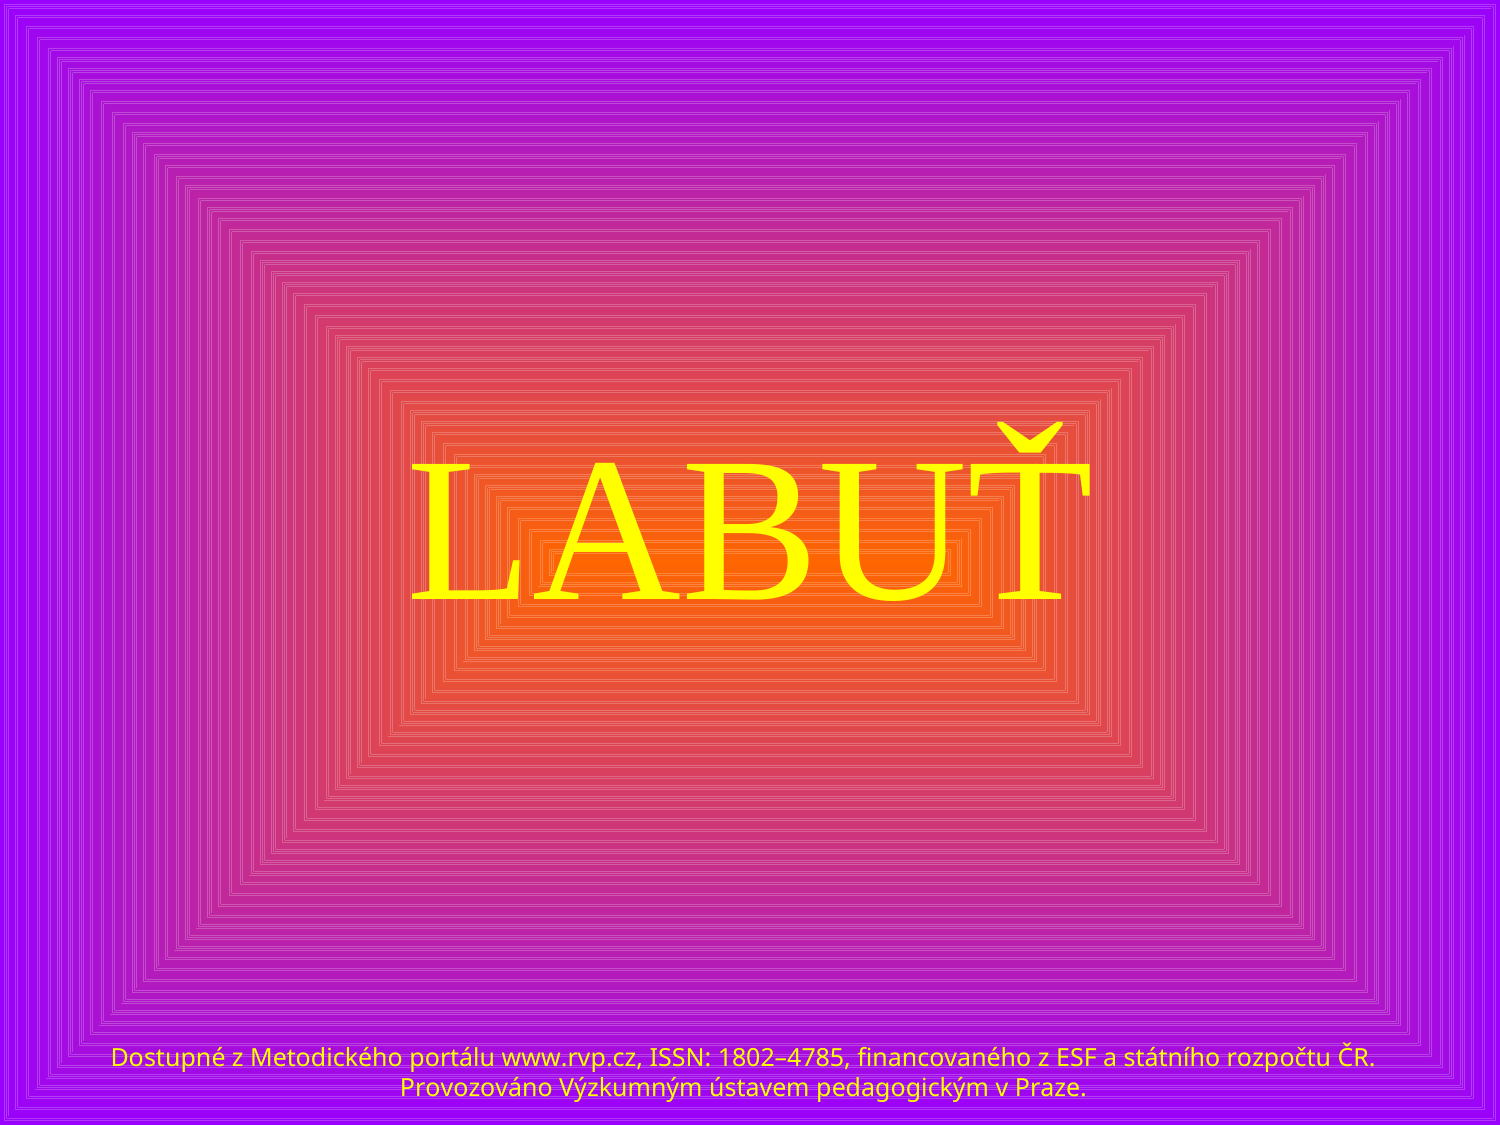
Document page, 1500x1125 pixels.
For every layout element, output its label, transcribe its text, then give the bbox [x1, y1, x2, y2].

text_box LABUŤ [0, 385, 1500, 649]
text_box Dostupné z Metodického portálu www.rvp.cz, ISSN: 1802–4785, financovaného z ESF a státního rozpočtu ČR. Provozováno Výzkumným ústavem pedagogickým v Praze. [35, 1041, 1454, 1102]
